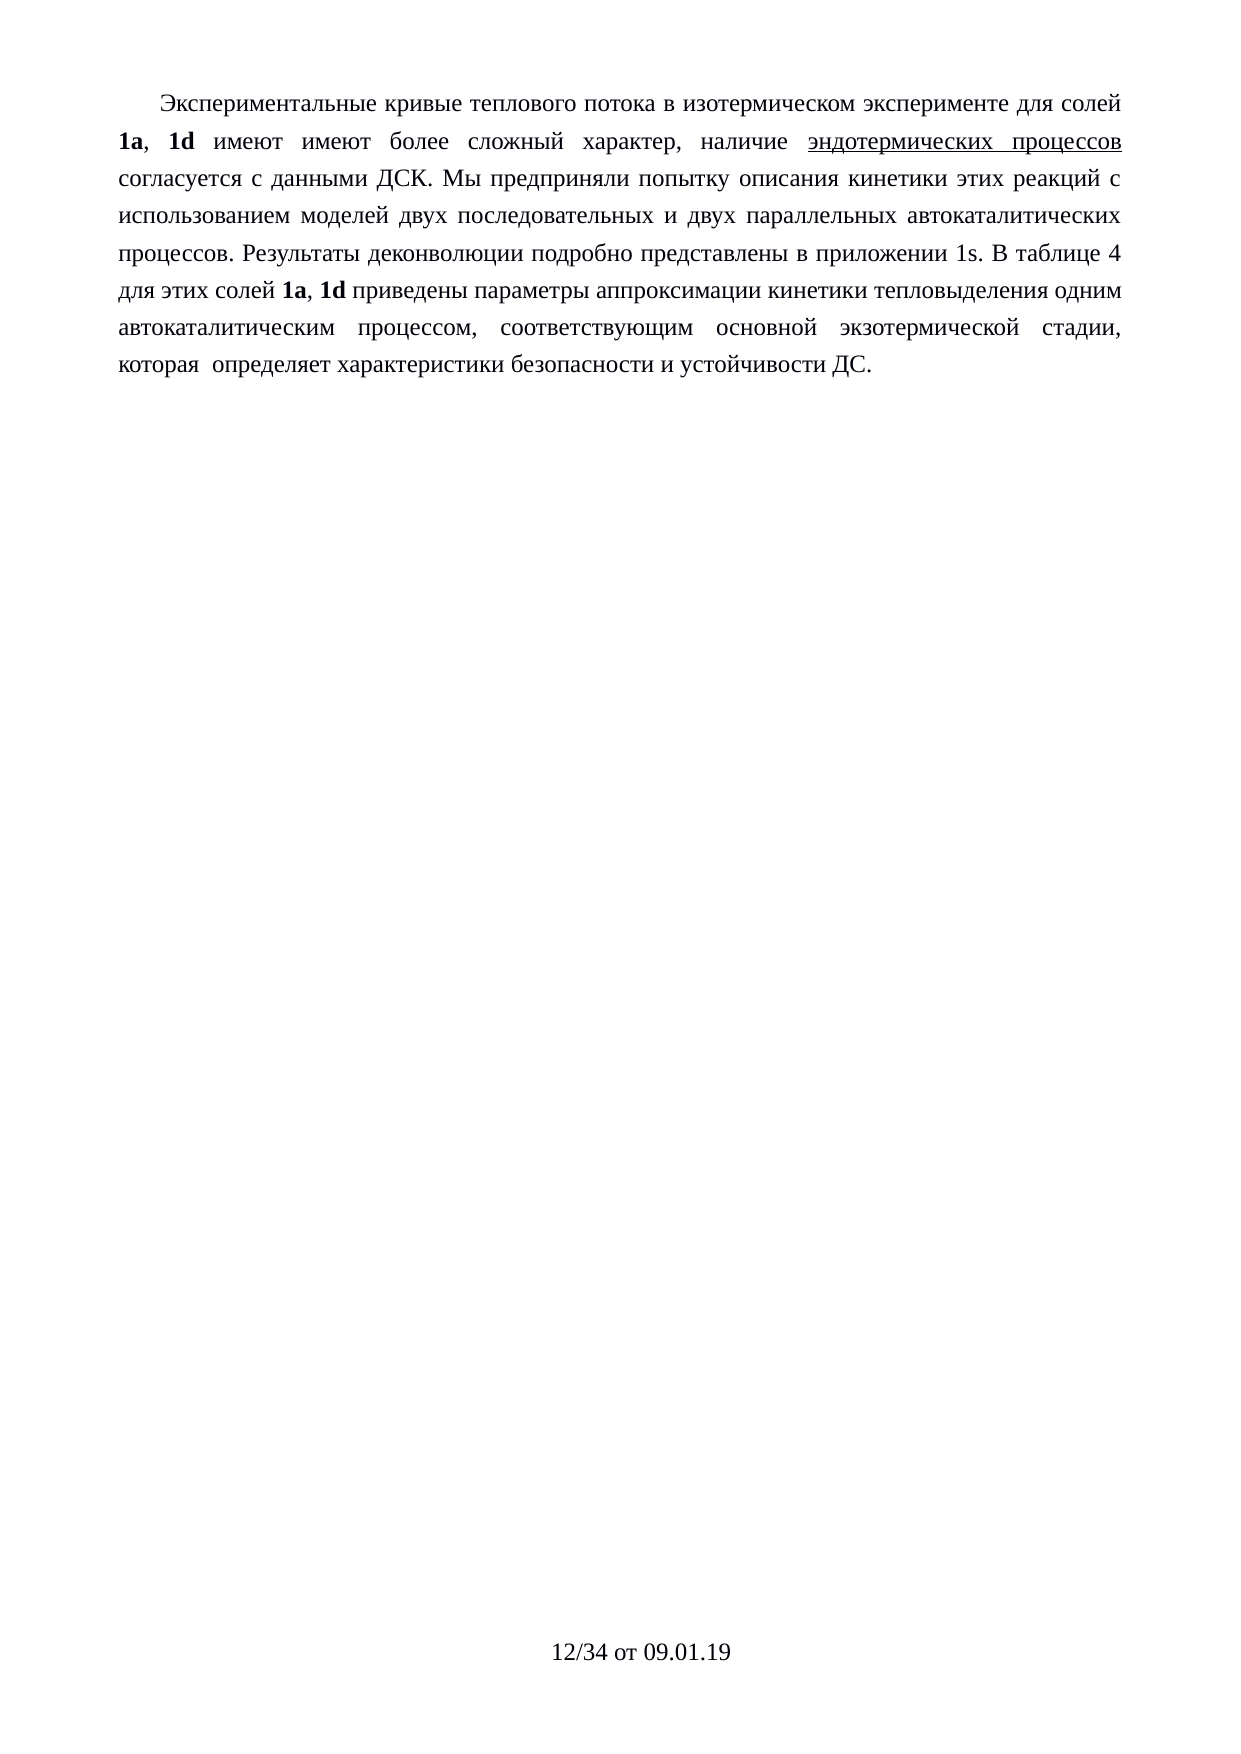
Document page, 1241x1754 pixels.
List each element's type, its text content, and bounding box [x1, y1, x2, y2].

text Экспериментальные кривые теплового потока в изотермическом эксперименте для солей 1a, 1d имеют имеют более сложный характер, наличие эндотермических процессов согласуется с данными ДСК. Мы предприняли попытку описания кинетики этих реакций с использованием моделей двух последовательных и двух параллельных автокаталитических процессов. Результаты деконволюции подробно представлены в приложении 1s. В таблице 4 для этих солей 1a, 1d приведены параметры аппроксимации кинетики тепловыделения одним автокаталитическим процессом, соответствующим основной экзотермической стадии, которая определяет характеристики безопасности и устойчивости ДС. [118, 88, 1122, 378]
